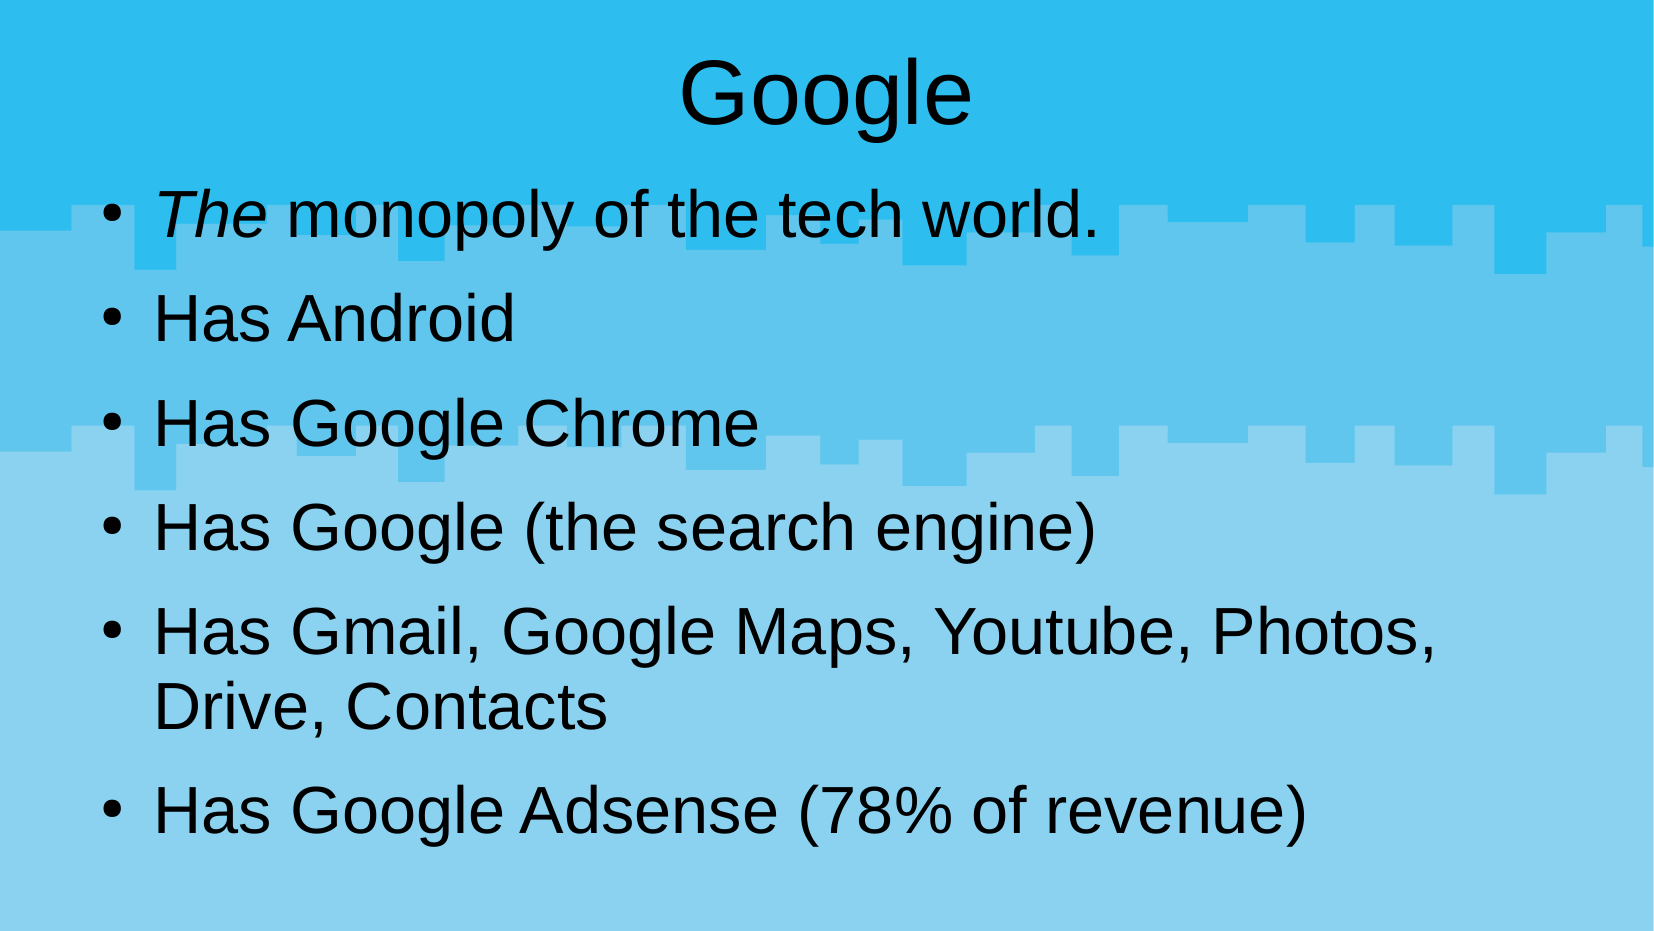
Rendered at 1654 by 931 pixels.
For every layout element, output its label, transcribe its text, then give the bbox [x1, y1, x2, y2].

picture [0, 0, 1654, 931]
title Google [82, 37, 1571, 148]
list The monopoly of the tech world. Has Android Has Google Chrome Has Google (the search engine) Has Gmail, Google Maps, Youtube, Photos, Drive, Contacts Has Google Adsense (78% of revenue) [82, 177, 1571, 857]
